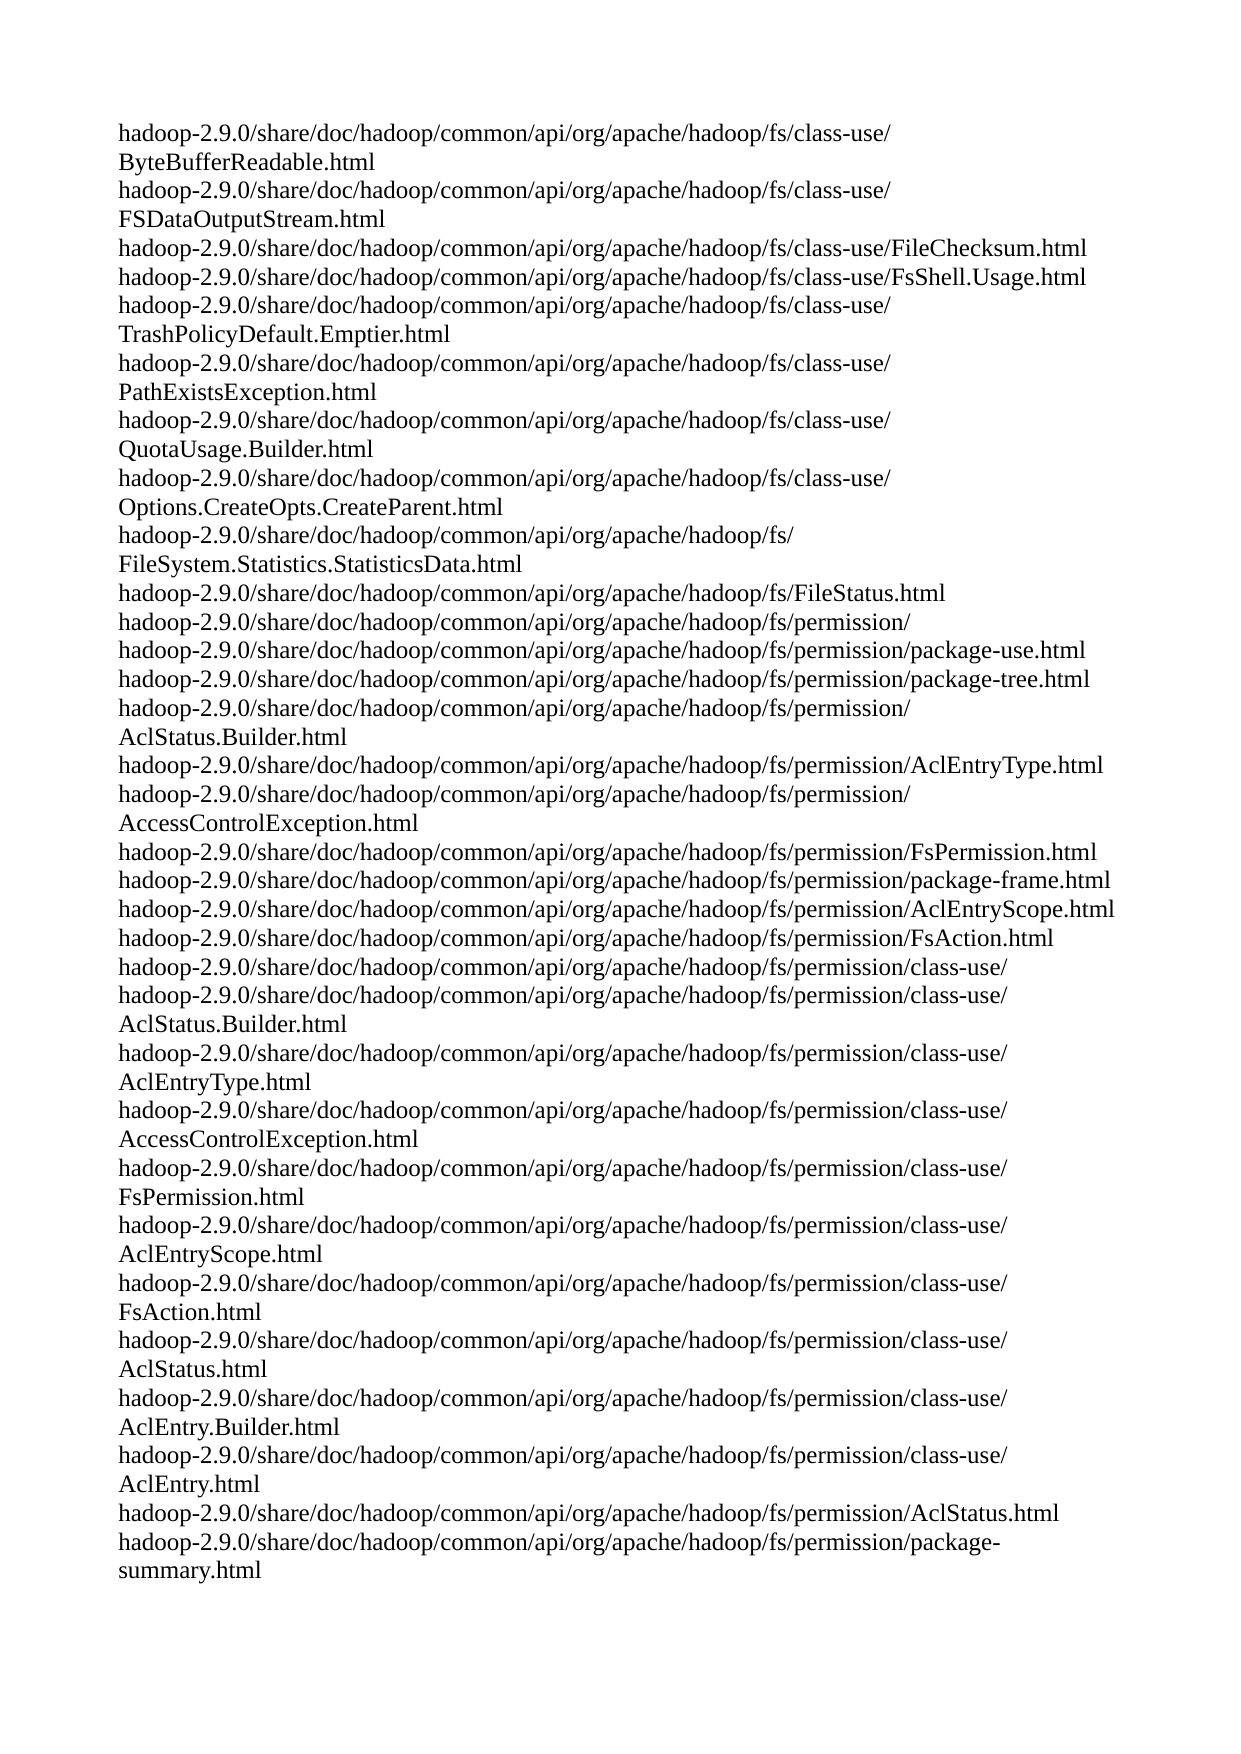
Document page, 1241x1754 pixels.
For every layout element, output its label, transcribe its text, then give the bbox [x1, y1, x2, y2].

text hadoop-2.9.0/share/doc/hadoop/common/api/org/apache/hadoop/fs/permission/class-use/AclEntry.Builder.html [118, 1383, 1122, 1441]
text hadoop-2.9.0/share/doc/hadoop/common/api/org/apache/hadoop/fs/permission/package-summary.html [118, 1527, 1122, 1584]
text hadoop-2.9.0/share/doc/hadoop/common/api/org/apache/hadoop/fs/permission/AclEntryType.html [118, 751, 1122, 779]
text hadoop-2.9.0/share/doc/hadoop/common/api/org/apache/hadoop/fs/permission/AclEntryScope.html [118, 894, 1122, 923]
text hadoop-2.9.0/share/doc/hadoop/common/api/org/apache/hadoop/fs/permission/FsPermission.html [118, 837, 1122, 866]
text hadoop-2.9.0/share/doc/hadoop/common/api/org/apache/hadoop/fs/permission/class-use/FsAction.html [118, 1268, 1122, 1326]
text hadoop-2.9.0/share/doc/hadoop/common/api/org/apache/hadoop/fs/class-use/PathExistsException.html [118, 348, 1122, 406]
text hadoop-2.9.0/share/doc/hadoop/common/api/org/apache/hadoop/fs/permission/AclStatus.html [118, 1498, 1122, 1527]
text hadoop-2.9.0/share/doc/hadoop/common/api/org/apache/hadoop/fs/permission/class-use/FsPermission.html [118, 1153, 1122, 1211]
text hadoop-2.9.0/share/doc/hadoop/common/api/org/apache/hadoop/fs/FileSystem.Statistics.StatisticsData.html [118, 521, 1122, 578]
text hadoop-2.9.0/share/doc/hadoop/common/api/org/apache/hadoop/fs/class-use/Options.CreateOpts.CreateParent.html [118, 463, 1122, 521]
text hadoop-2.9.0/share/doc/hadoop/common/api/org/apache/hadoop/fs/permission/FsAction.html [118, 923, 1122, 952]
text hadoop-2.9.0/share/doc/hadoop/common/api/org/apache/hadoop/fs/class-use/TrashPolicyDefault.Emptier.html [118, 291, 1122, 348]
text hadoop-2.9.0/share/doc/hadoop/common/api/org/apache/hadoop/fs/permission/AclStatus.Builder.html [118, 693, 1122, 751]
text hadoop-2.9.0/share/doc/hadoop/common/api/org/apache/hadoop/fs/permission/class-use/AclEntryType.html [118, 1038, 1122, 1096]
text hadoop-2.9.0/share/doc/hadoop/common/api/org/apache/hadoop/fs/permission/class-use/AccessControlException.html [118, 1096, 1122, 1153]
text hadoop-2.9.0/share/doc/hadoop/common/api/org/apache/hadoop/fs/permission/class-use/AclStatus.Builder.html [118, 981, 1122, 1038]
text hadoop-2.9.0/share/doc/hadoop/common/api/org/apache/hadoop/fs/permission/AccessControlException.html [118, 779, 1122, 837]
text hadoop-2.9.0/share/doc/hadoop/common/api/org/apache/hadoop/fs/permission/package-tree.html [118, 664, 1122, 693]
text hadoop-2.9.0/share/doc/hadoop/common/api/org/apache/hadoop/fs/FileStatus.html [118, 578, 1122, 607]
text hadoop-2.9.0/share/doc/hadoop/common/api/org/apache/hadoop/fs/permission/class-use/AclEntry.html [118, 1441, 1122, 1498]
text hadoop-2.9.0/share/doc/hadoop/common/api/org/apache/hadoop/fs/permission/class-use/AclStatus.html [118, 1326, 1122, 1383]
text hadoop-2.9.0/share/doc/hadoop/common/api/org/apache/hadoop/fs/permission/class-use/ [118, 952, 1122, 981]
text hadoop-2.9.0/share/doc/hadoop/common/api/org/apache/hadoop/fs/class-use/FsShell.Usage.html [118, 262, 1122, 291]
text hadoop-2.9.0/share/doc/hadoop/common/api/org/apache/hadoop/fs/class-use/FSDataOutputStream.html [118, 176, 1122, 233]
text hadoop-2.9.0/share/doc/hadoop/common/api/org/apache/hadoop/fs/permission/package-use.html [118, 636, 1122, 664]
text hadoop-2.9.0/share/doc/hadoop/common/api/org/apache/hadoop/fs/permission/package-frame.html [118, 866, 1122, 894]
text hadoop-2.9.0/share/doc/hadoop/common/api/org/apache/hadoop/fs/permission/class-use/AclEntryScope.html [118, 1211, 1122, 1268]
text hadoop-2.9.0/share/doc/hadoop/common/api/org/apache/hadoop/fs/permission/ [118, 607, 1122, 636]
text hadoop-2.9.0/share/doc/hadoop/common/api/org/apache/hadoop/fs/class-use/FileChecksum.html [118, 233, 1122, 262]
text hadoop-2.9.0/share/doc/hadoop/common/api/org/apache/hadoop/fs/class-use/ByteBufferReadable.html [118, 118, 1122, 176]
text hadoop-2.9.0/share/doc/hadoop/common/api/org/apache/hadoop/fs/class-use/QuotaUsage.Builder.html [118, 406, 1122, 463]
